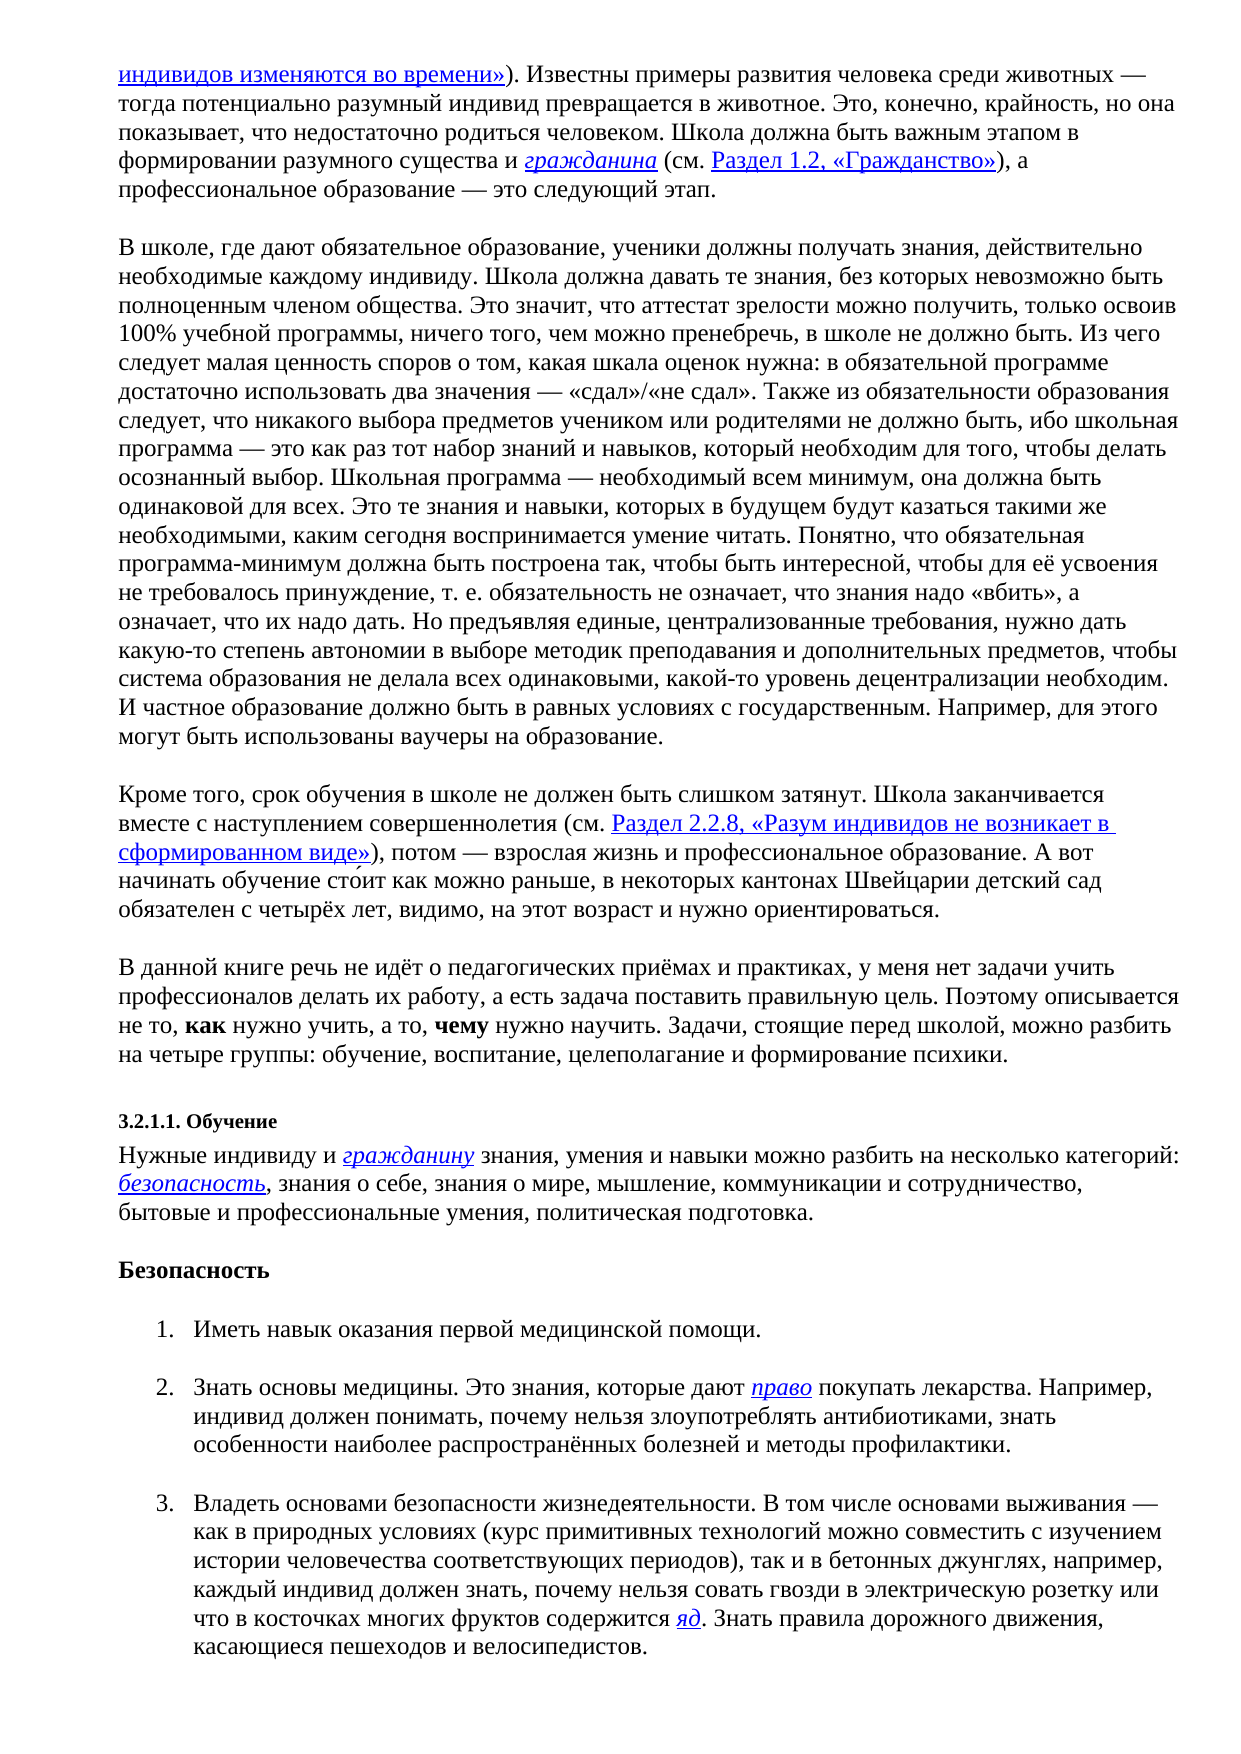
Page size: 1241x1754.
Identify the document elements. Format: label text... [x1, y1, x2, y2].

text Безопасность [118, 1256, 1181, 1284]
text Нужные индивиду и гражданину знания, умения и навыки можно разбить на несколько категорий: безопасность, знания о себе, знания о мире, мышление, коммуникации и сотрудничество, бытовые и профессиональные умения, политическая подготовка. [118, 1140, 1181, 1226]
text индивидов изменяются во времени»). Известны примеры развития человека среди животных — тогда потенциально разумный индивид превращается в животное. Это, конечно, крайность, но она показывает, что недостаточно родиться человеком. Школа должна быть важным этапом в формировании разумного существа и гражданина (см. Раздел 1.2, «Гражданство»), а профессиональное образование — это следующий этап. [118, 59, 1181, 203]
subtitle 3.2.1.1. Обучение [118, 1109, 1181, 1133]
list Иметь навык оказания первой медицинской помощи. [156, 1314, 1181, 1342]
list Владеть основами безопасности жизнедеятельности. В том числе основами выживания — как в природных условиях (курс примитивных технологий можно совместить с изучением истории человечества соответствующих периодов), так и в бетонных джунглях, например, каждый индивид должен знать, почему нельзя совать гвозди в электрическую розетку или что в косточках многих фруктов содержится яд. Знать правила дорожного движения, касающиеся пешеходов и велосипедистов. [156, 1488, 1181, 1660]
text В школе, где дают обязательное образование, ученики должны получать знания, действительно необходимые каждому индивиду. Школа должна давать те знания, без которых невозможно быть полноценным членом общества. Это значит, что аттестат зрелости можно получить, только освоив 100% учебной программы, ничего того, чем можно пренебречь, в школе не должно быть. Из чего следует малая ценность споров о том, какая шкала оценок нужна: в обязательной программе достаточно использовать два значения — «сдал»/«не сдал». Также из обязательности образования следует, что никакого выбора предметов учеником или родителями не должно быть, ибо школьная программа — это как раз тот набор знаний и навыков, который необходим для того, чтобы делать осознанный выбор. Школьная программа — необходимый всем минимум, она должна быть одинаковой для всех. Это те знания и навыки, которых в будущем будут казаться такими же необходимыми, каким сегодня воспринимается умение читать. Понятно, что обязательная программа-минимум должна быть построена так, чтобы быть интересной, чтобы для её усвоения не требовалось принуждение, т. е. обязательность не означает, что знания надо «вбить», а означает, что их надо дать. Но предъявляя единые, централизованные требования, нужно дать какую-то степень автономии в выборе методик преподавания и дополнительных предметов, чтобы система образования не делала всех одинаковыми, какой-то уровень децентрализации необходим. И частное образование должно быть в равных условиях с государственным. Например, для этого могут быть использованы ваучеры на образование. [118, 232, 1181, 750]
list Знать основы медицины. Это знания, которые дают право покупать лекарства. Например, индивид должен понимать, почему нельзя злоупотреблять антибиотиками, знать особенности наиболее распространённых болезней и методы профилактики. [156, 1372, 1181, 1458]
text В данной книге речь не идёт о педагогических приёмах и практиках, у меня нет задачи учить профессионалов делать их работу, а есть задача поставить правильную цель. Поэтому описывается не то, как нужно учить, а то, чему нужно научить. Задачи, стоящие перед школой, можно разбить на четыре группы: обучение, воспитание, целеполагание и формирование психики. [118, 952, 1181, 1067]
text Кроме того, срок обучения в школе не должен быть слишком затянут. Школа заканчивается вместе с наступлением совершеннолетия (см. Раздел 2.2.8, «Разум индивидов не возникает в сформированном виде»), потом — взрослая жизнь и профессиональное образование. А вот начинать обучение сто́ит как можно раньше, в некоторых кантонах Швейцарии детский сад обязателен с четырёх лет, видимо, на этот возраст и нужно ориентироваться. [118, 779, 1181, 923]
